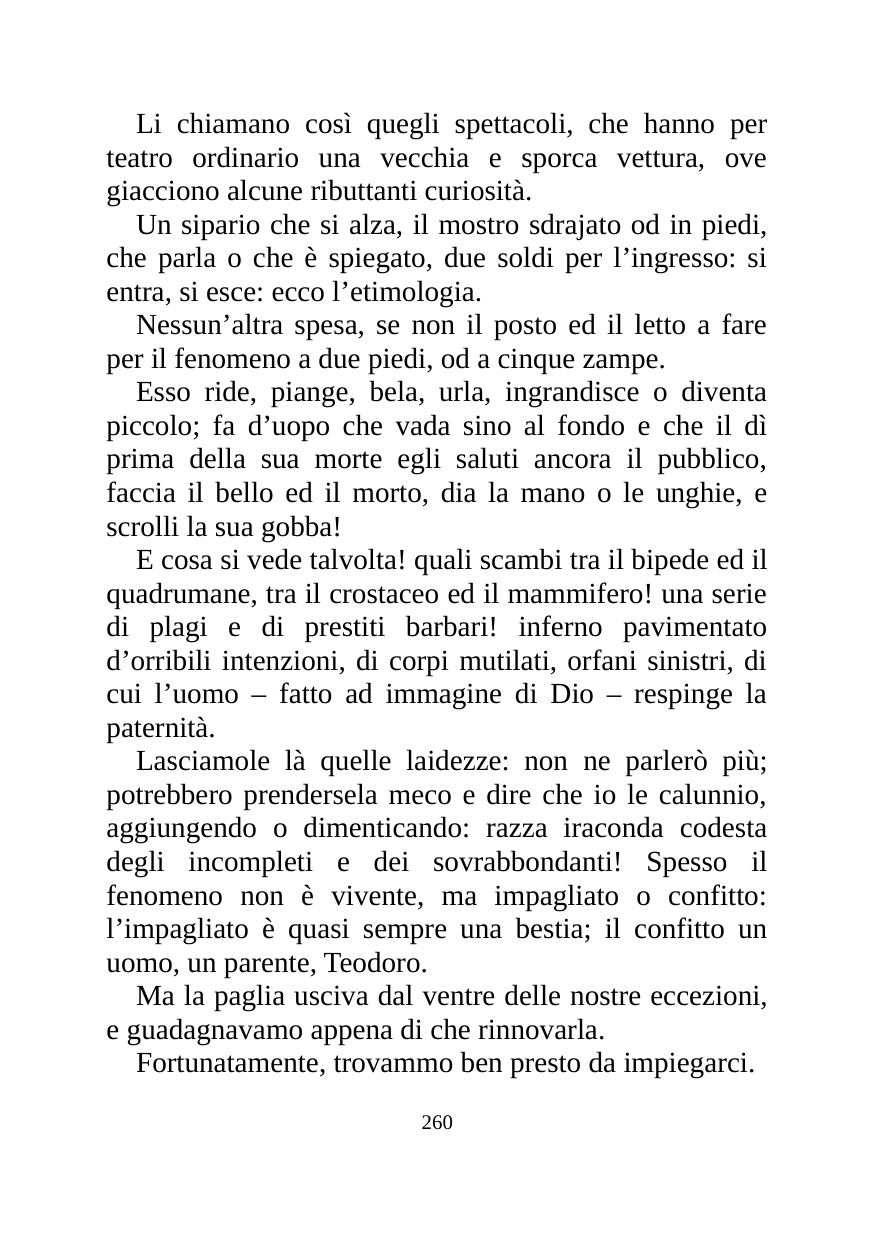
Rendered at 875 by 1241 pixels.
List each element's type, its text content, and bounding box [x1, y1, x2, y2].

text Fortunatamente, trovammo ben presto da impiegarci. [106, 1045, 768, 1079]
text Un sipario che si alza, il mostro sdrajato od in piedi, che parla o che è spiegato, due soldi per l’ingresso: si entra, si esce: ecco l’etimologia. [106, 207, 768, 307]
text Li chiamano così quegli spettacoli, che hanno per teatro ordinario una vecchia e sporca vettura, ove giacciono alcune ributtanti curiosità. [106, 106, 768, 207]
text Nessun’altra spesa, se non il posto ed il letto a fare per il fenomeno a due piedi, od a cinque zampe. [106, 307, 768, 374]
text Ma la paglia usciva dal ventre delle nostre eccezioni, e guadagnavamo appena di che rinnovarla. [106, 978, 768, 1045]
text Lasciamole là quelle laidezze: non ne parlerò più; potrebbero prendersela meco e dire che io le calunnio, aggiungendo o dimenticando: razza iraconda codesta degli incompleti e dei sovrabbondanti! Spesso il fenomeno non è vivente, ma impagliato o confitto: l’impagliato è quasi sempre una bestia; il confitto un uomo, un parente, Teodoro. [106, 743, 768, 978]
text Esso ride, piange, bela, urla, ingrandisce o diventa piccolo; fa d’uopo che vada sino al fondo e che il dì prima della sua morte egli saluti ancora il pubblico, faccia il bello ed il morto, dia la mano o le unghie, e scrolli la sua gobba! [106, 374, 768, 542]
text E cosa si vede talvolta! quali scambi tra il bipede ed il quadrumane, tra il crostaceo ed il mammifero! una serie di plagi e di prestiti barbari! inferno pavimentato d’orribili intenzioni, di corpi mutilati, orfani sinistri, di cui l’uomo – fatto ad immagine di Dio – respinge la paternità. [106, 542, 768, 743]
